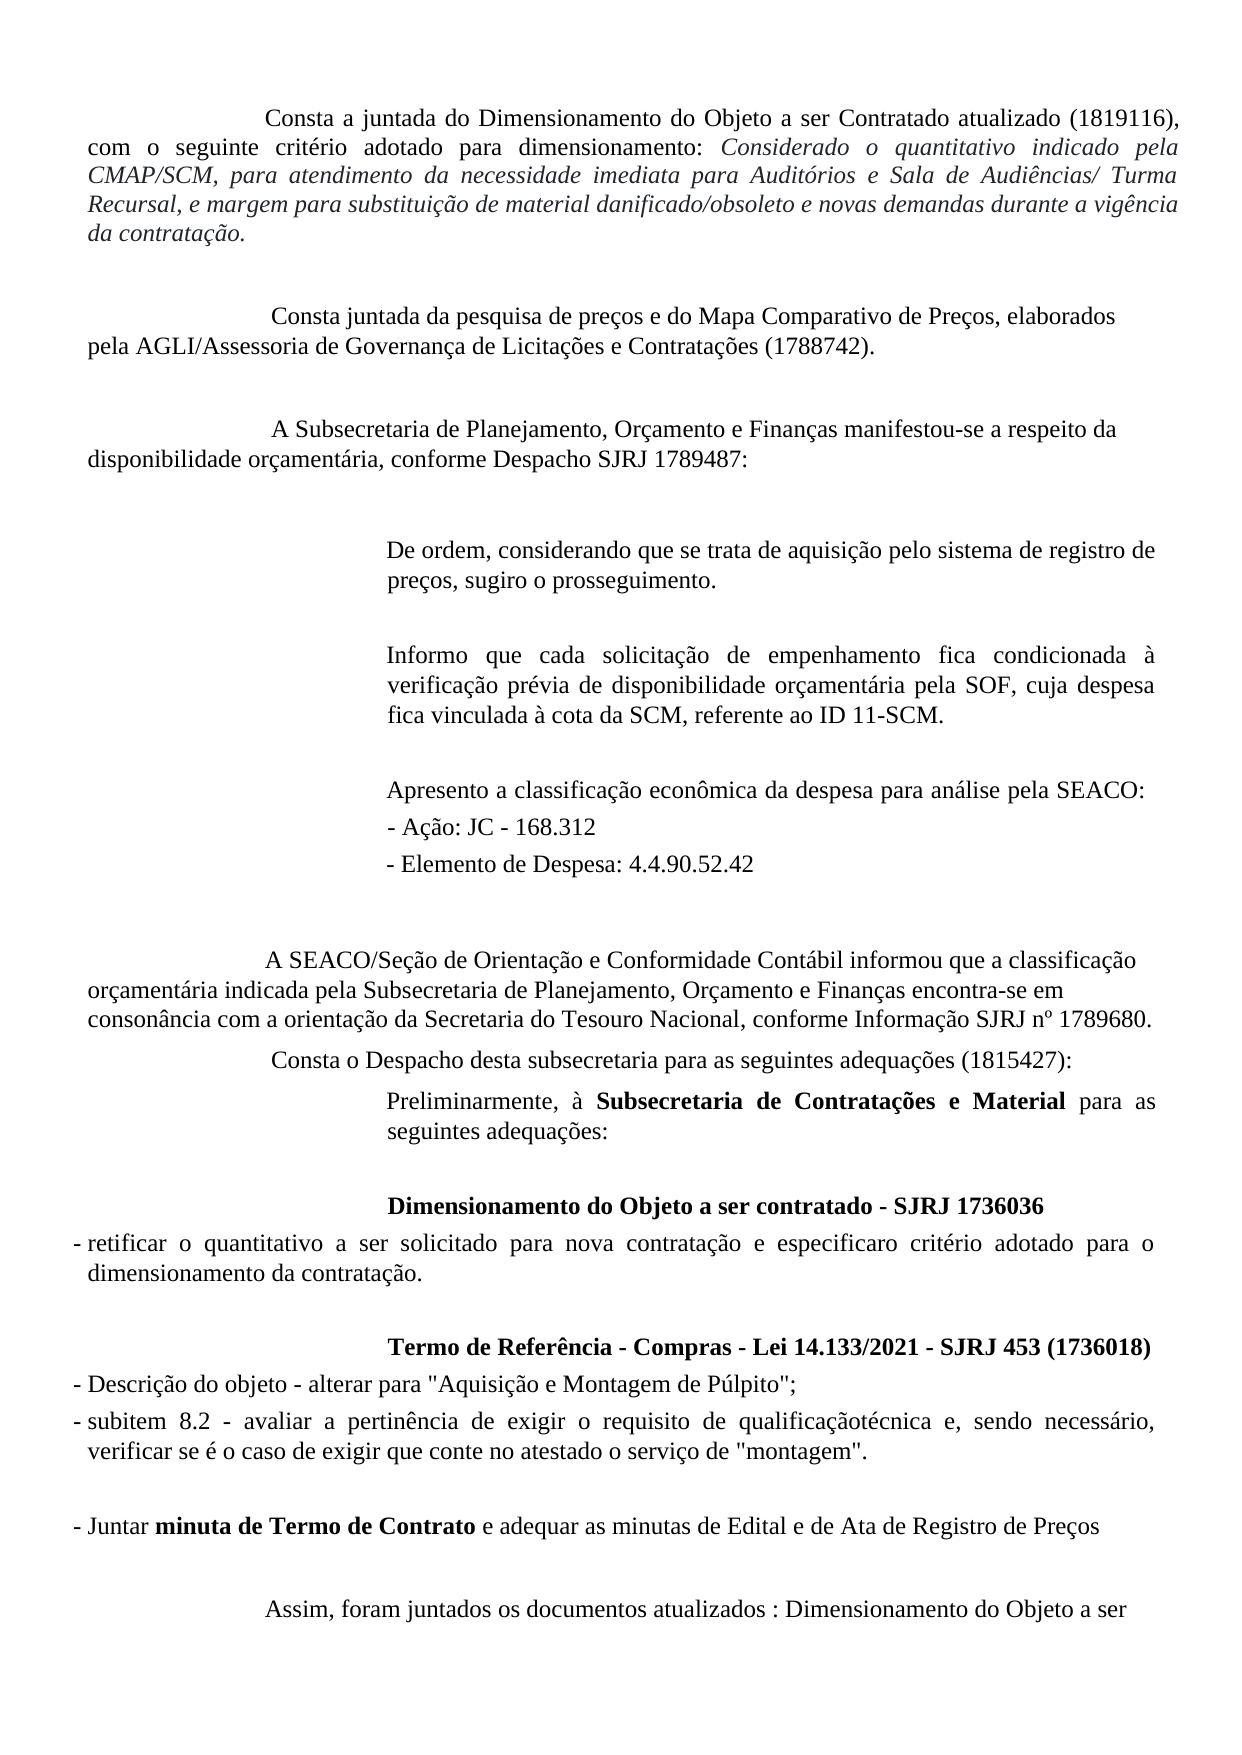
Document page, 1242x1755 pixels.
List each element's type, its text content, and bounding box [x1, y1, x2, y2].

text Termo de Referência - Compras - Lei 14.133/2021 - SJRJ 453 (1736018) [387, 1332, 1156, 1361]
text disponibilidade orçamentária, conforme Despacho SJRJ 1789487: [87, 444, 1156, 473]
text A Subsecretaria de Planejamento, Orçamento e Finanças manifestou-se a respeito da [264, 414, 1156, 443]
text pela AGLI/Assessoria de Governança de Licitações e Contratações (1788742). [87, 331, 1156, 360]
list Descrição do objeto - alterar para "Aquisição e Montagem de Púlpito"; [73, 1369, 1156, 1398]
list retificar o quantitativo a ser solicitado para nova contratação e especificaro critério adotado para o dimensionamento da contratação. [73, 1228, 1156, 1286]
list Juntar minuta de Termo de Contrato e adequar as minutas de Edital e de Ata de Registro de Preços [73, 1511, 1156, 1540]
text De ordem, considerando que se trata de aquisição pelo sistema de registro de preços, sugiro o prosseguimento. [386, 536, 1156, 594]
text A SEACO/Seção de Orientação e Conformidade Contábil informou que a classificação [264, 945, 1156, 973]
text orçamentária indicada pela Subsecretaria de Planejamento, Orçamento e Finanças encontra-se em consonância com a orientação da Secretaria do Tesouro Nacional, conforme Informação SJRJ nº 1789680. [87, 975, 1181, 1032]
list subitem 8.2 - avaliar a pertinência de exigir o requisito de qualificaçãotécnica e, sendo necessário, verificar se é o caso de exigir que conte no atestado o serviço de "montagem". [73, 1406, 1156, 1465]
text - Elemento de Despesa: 4.4.90.52.42 [386, 849, 1156, 878]
text Dimensionamento do Objeto a ser contratado - SJRJ 1736036 [387, 1191, 1156, 1219]
text Consta a juntada do Dimensionamento do Objeto a ser Contratado atualizado (1819116), com o seguinte critério adotado para dimensionamento: Considerado o quantitativo indicado pela CMAP/SCM, para atendimento da necessidade imediata para Auditórios e Sala de Audiências/ Turma Recursal, e margem para substituição de material danificado/obsoleto e novas demandas durante a vigência da contratação. [87, 103, 1181, 247]
text Consta o Despacho desta subsecretaria para as seguintes adequações (1815427): [264, 1045, 1156, 1074]
text Consta juntada da pesquisa de preços e do Mapa Comparativo de Preços, elaborados [264, 301, 1156, 330]
text Apresento a classificação econômica da despesa para análise pela SEACO: - Ação: JC - 168.312 [386, 775, 1146, 841]
text Assim, foram juntados os documentos atualizados : Dimensionamento do Objeto a ser [264, 1594, 1156, 1623]
text Preliminarmente, à Subsecretaria de Contratações e Material para as seguintes adequações: [386, 1086, 1156, 1145]
text Informo que cada solicitação de empenhamento fica condicionada à verificação prévia de disponibilidade orçamentária pela SOF, cuja despesa fica vinculada à cota da SCM, referente ao ID 11-SCM. [386, 640, 1156, 729]
